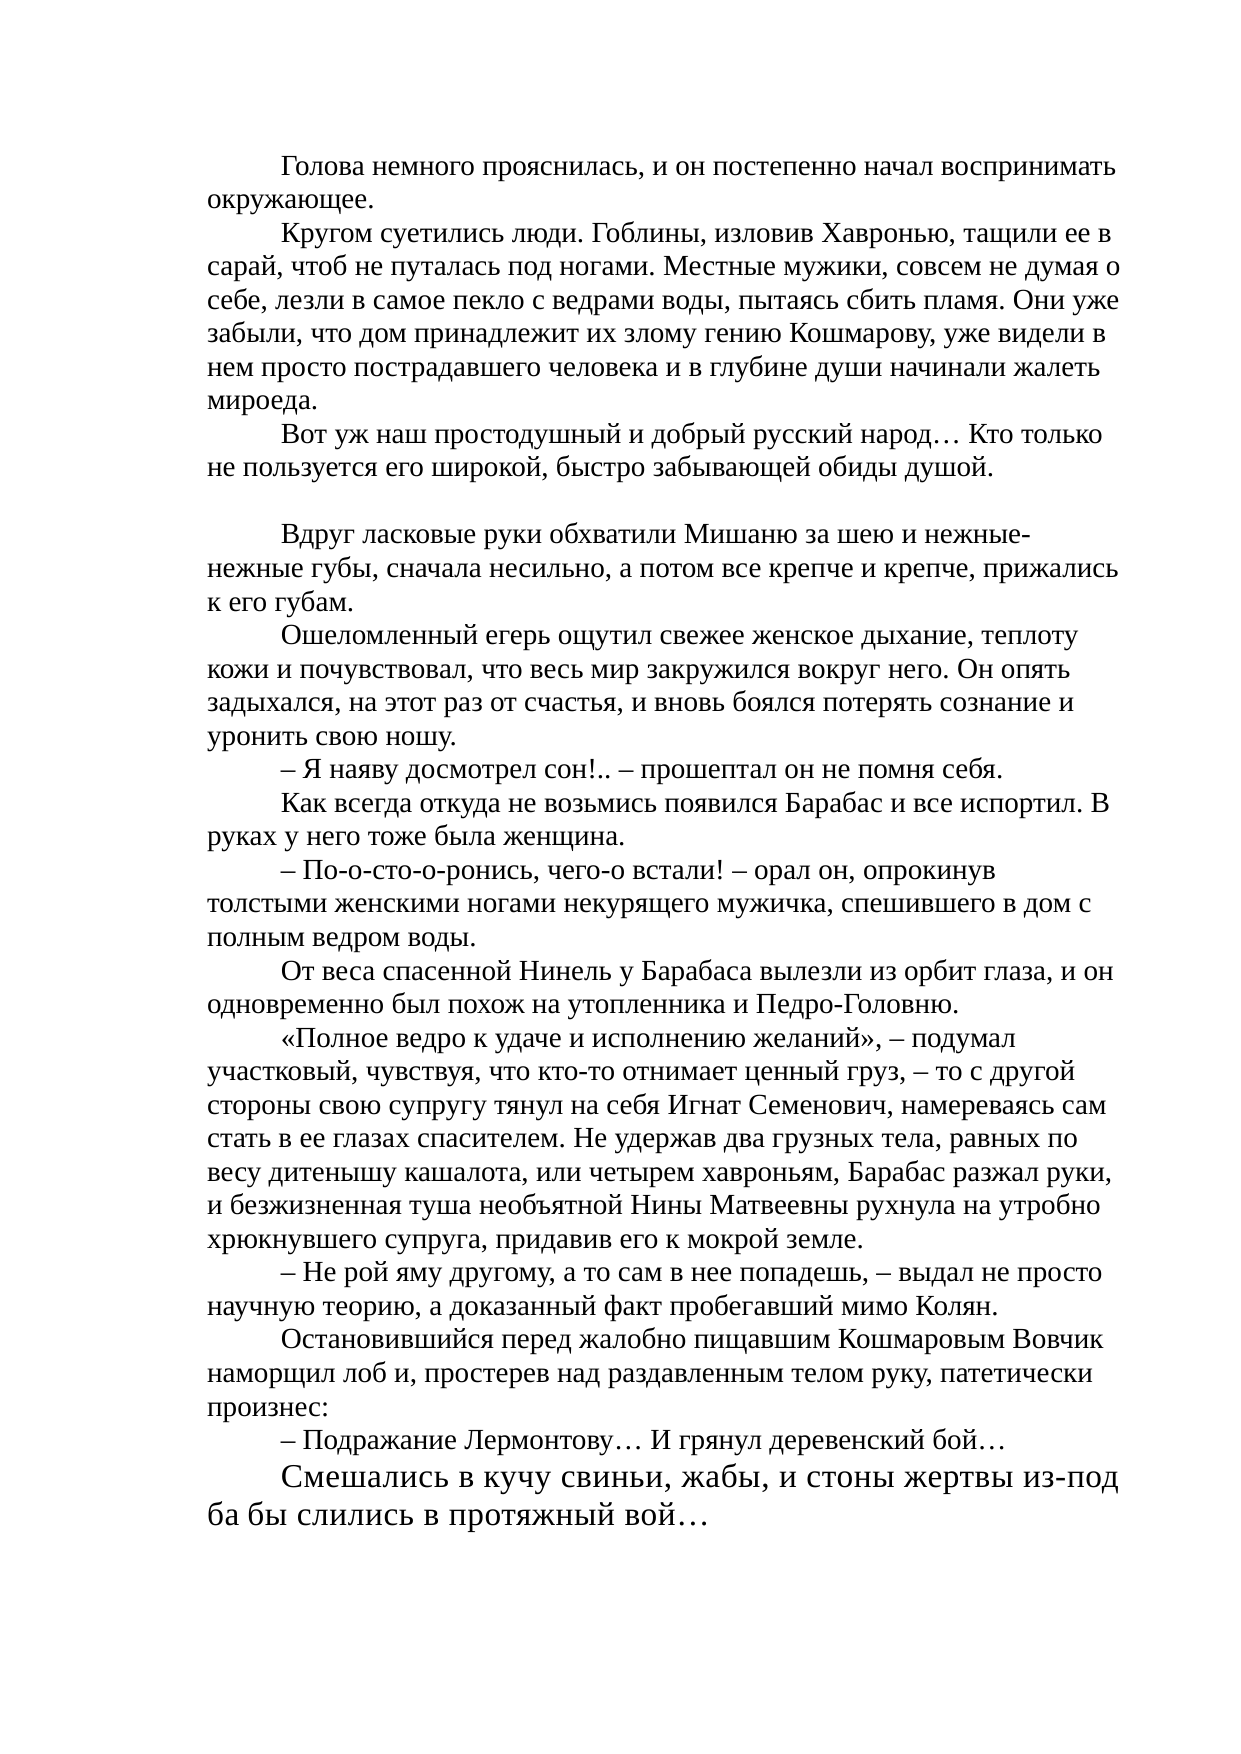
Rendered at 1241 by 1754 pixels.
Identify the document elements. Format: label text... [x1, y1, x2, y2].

text Кругом суетились люди. Гоблины, изловив Хавронью, тащили ее в сарай, чтоб не путалась под ногами. Местные мужики, совсем не думая о себе, лезли в самое пекло с ведрами воды, пытаясь сбить пламя. Они уже забыли, что дом принадлежит их злому гению Кошмарову, уже видели в нем просто пострадавшего человека и в глубине души начинали жалеть мироеда. [207, 215, 1122, 416]
text – По-о-сто-о-ронись, чего-о встали! – орал он, опрокинув толстыми женскими ногами некурящего мужичка, спешившего в дом с полным ведром воды. [207, 852, 1122, 953]
text Вдруг ласковые руки обхватили Мишаню за шею и нежные-нежные губы, сначала несильно, а потом все крепче и крепче, прижались к его губам. [207, 517, 1122, 617]
text Голова немного прояснилась, и он постепенно начал воспринимать окружающее. [207, 148, 1122, 215]
text – Я наяву досмотрел сон!.. – прошептал он не помня себя. [207, 751, 1122, 785]
text Смешались в кучу свиньи, жабы, и стоны жертвы из-под ба бы слились в протяжный вой… [207, 1456, 1122, 1532]
text Вот уж наш простодушный и добрый русский народ… Кто только не пользуется его широкой, быстро забывающей обиды душой. [207, 416, 1122, 483]
text Остановившийся перед жалобно пищавшим Кошмаровым Вовчик наморщил лоб и, простерев над раздавленным телом руку, патетически произнес: [207, 1322, 1122, 1422]
text «Полное ведро к удаче и исполнению желаний», – подумал участковый, чувствуя, что кто-то отнимает ценный груз, – то с другой стороны свою супругу тянул на себя Игнат Семенович, намереваясь сам стать в ее глазах спасителем. Не удержав два грузных тела, равных по весу дитенышу кашалота, или четырем хавроньям, Барабас разжал руки, и безжизненная туша необъятной Нины Матвеевны рухнула на утробно хрюкнувшего супруга, придавив его к мокрой земле. [207, 1020, 1122, 1254]
text – Подражание Лермонтову… И грянул деревенский бой… [207, 1422, 1122, 1456]
text – Не рой яму другому, а то сам в нее попадешь, – выдал не просто научную теорию, а доказанный факт пробегавший мимо Колян. [207, 1254, 1122, 1322]
text От веса спасенной Нинель у Барабаса вылезли из орбит глаза, и он одновременно был похож на утопленника и Педро-Головню. [207, 953, 1122, 1020]
text Ошеломленный егерь ощутил свежее женское дыхание, теплоту кожи и почувствовал, что весь мир закружился вокруг него. Он опять задыхался, на этот раз от счастья, и вновь боялся потерять сознание и уронить свою ношу. [207, 617, 1122, 751]
text Как всегда откуда не возьмись появился Барабас и все испортил. В руках у него тоже была женщина. [207, 785, 1122, 852]
